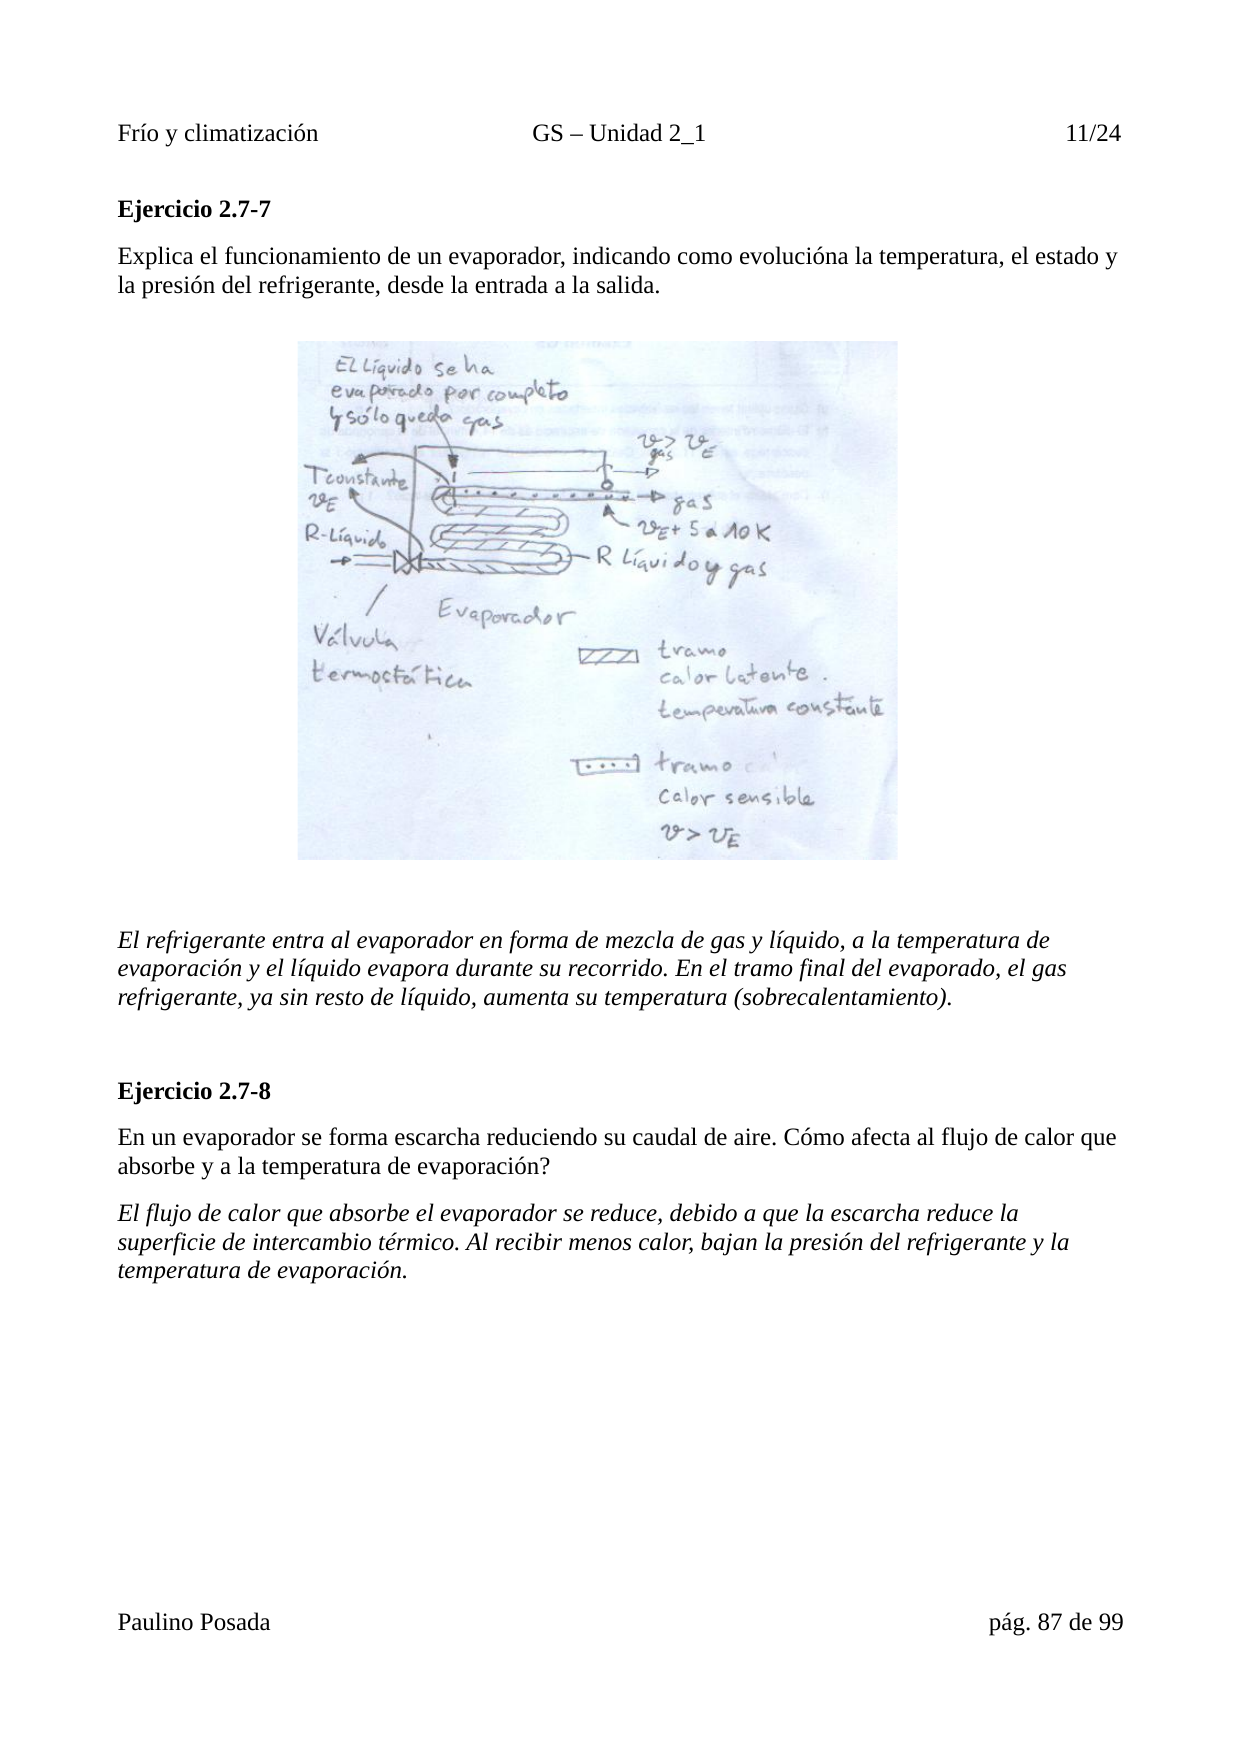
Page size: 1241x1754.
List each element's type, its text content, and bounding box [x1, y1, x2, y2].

text Ejercicio 2.7-8 [117, 1076, 1123, 1104]
text Ejercicio 2.7-7 [117, 194, 1123, 223]
picture [297, 341, 898, 860]
text En un evaporador se forma escarcha reduciendo su caudal de aire. Cómo afecta al flujo de calor que absorbe y a la temperatura de evaporación? [117, 1122, 1123, 1180]
text El refrigerante entra al evaporador en forma de mezcla de gas y líquido, a la temperatura de evaporación y el líquido evapora durante su recorrido. En el tramo final del evaporado, el gas refrigerante, ya sin resto de líquido, aumenta su temperatura (sobrecalentamiento). [117, 925, 1123, 1011]
text El flujo de calor que absorbe el evaporador se reduce, debido a que la escarcha reduce la superficie de intercambio térmico. Al recibir menos calor, bajan la presión del refrigerante y la temperatura de evaporación. [117, 1198, 1123, 1284]
text Explica el funcionamiento de un evaporador, indicando como evolucióna la temperatura, el estado y la presión del refrigerante, desde la entrada a la salida. [117, 241, 1123, 299]
